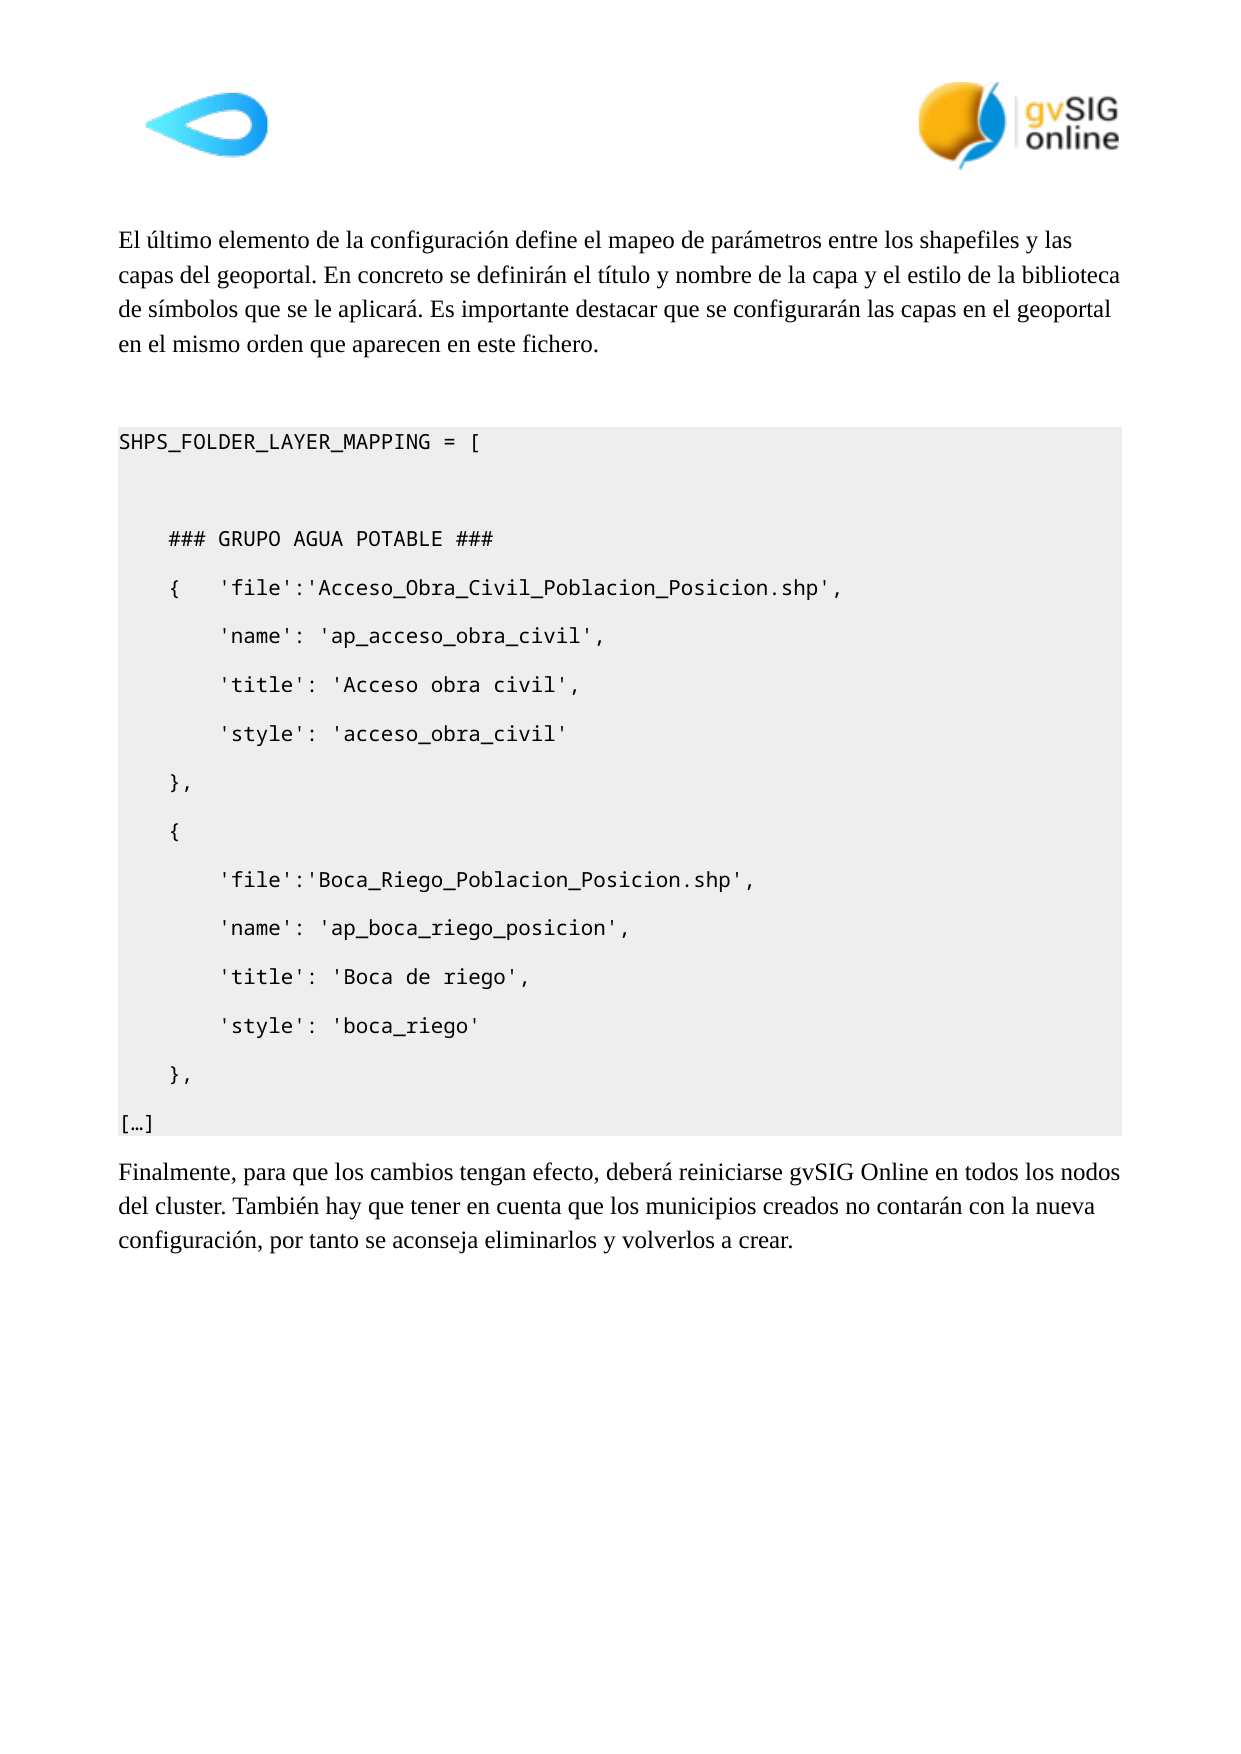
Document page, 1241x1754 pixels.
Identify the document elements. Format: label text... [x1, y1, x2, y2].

text Finalmente, para que los cambios tengan efecto, deberá reiniciarse gvSIG Online en todos los nodos del cluster. También hay que tener en cuenta que los municipios creados no contarán con la nueva configuración, por tanto se aconseja eliminarlos y volverlos a crear. [118, 1157, 1122, 1254]
text 'title': 'Acceso obra civil', [118, 670, 1122, 699]
text }, [118, 767, 1122, 796]
text El último elemento de la configuración define el mapeo de parámetros entre los shapefiles y las capas del geoportal. En concreto se definirán el título y nombre de la capa y el estilo de la biblioteca de símbolos que se le aplicará. Es importante destacar que se configurarán las capas en el geoportal en el mismo orden que aparecen en este fichero. [118, 225, 1122, 358]
text 'file':'Boca_Riego_Poblacion_Posicion.shp', [118, 865, 1122, 893]
text 'name': 'ap_acceso_obra_civil', [118, 622, 1122, 650]
text 'style': 'acceso_obra_civil' [118, 719, 1122, 747]
picture [125, 82, 288, 174]
text […] [118, 1108, 1122, 1136]
text 'style': 'boca_riego' [118, 1011, 1122, 1039]
text 'name': 'ap_boca_riego_posicion', [118, 913, 1122, 942]
text { [118, 816, 1122, 844]
text 'title': 'Boca de riego', [118, 962, 1122, 991]
text ### GRUPO AGUA POTABLE ### [118, 524, 1122, 553]
text }, [118, 1059, 1122, 1088]
text { 'file':'Acceso_Obra_Civil_Poblacion_Posicion.shp', [118, 573, 1122, 601]
text SHPS_FOLDER_LAYER_MAPPING = [ [118, 427, 1122, 455]
picture [918, 82, 1119, 170]
